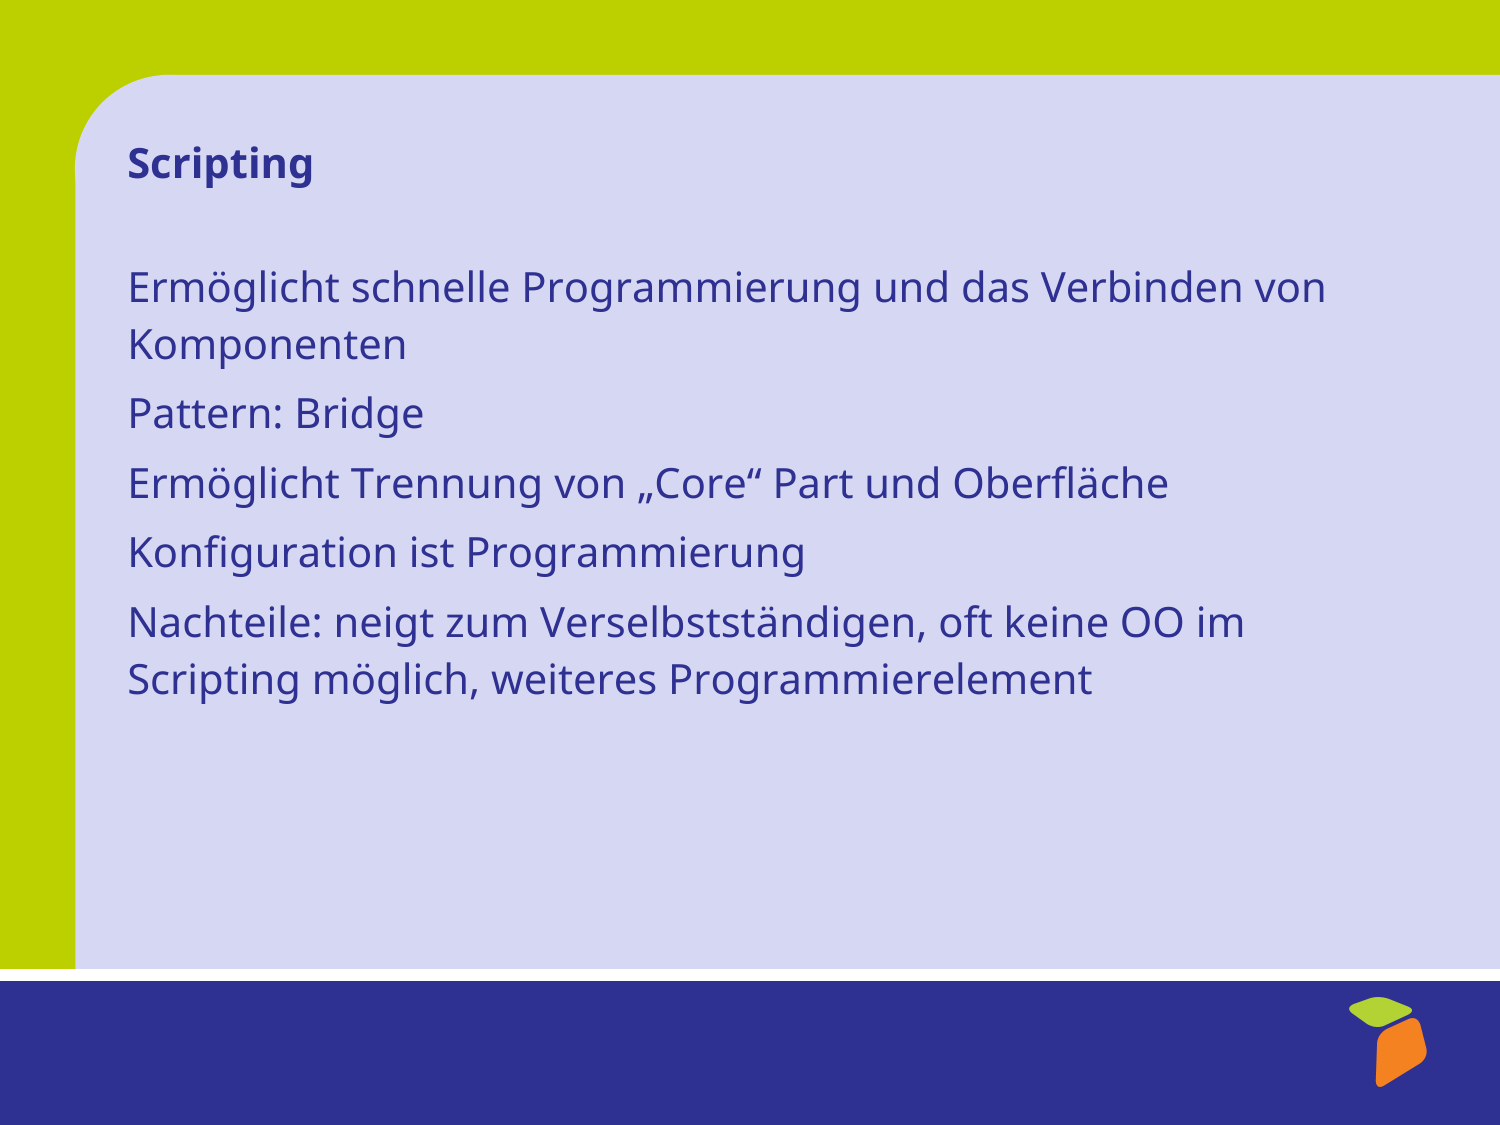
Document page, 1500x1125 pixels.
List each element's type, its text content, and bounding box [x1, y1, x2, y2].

title Scripting [112, 112, 1388, 213]
picture [0, 981, 1500, 1125]
list Ermöglicht schnelle Programmierung und das Verbinden von Komponenten Pattern: Bridge Ermöglicht Trennung von „Core“ Part und Oberfläche Konfiguration ist Programmierung Nachteile: neigt zum Verselbstständigen, oft keine OO im Scripting möglich, weiteres Programmierelement [112, 249, 1388, 1038]
